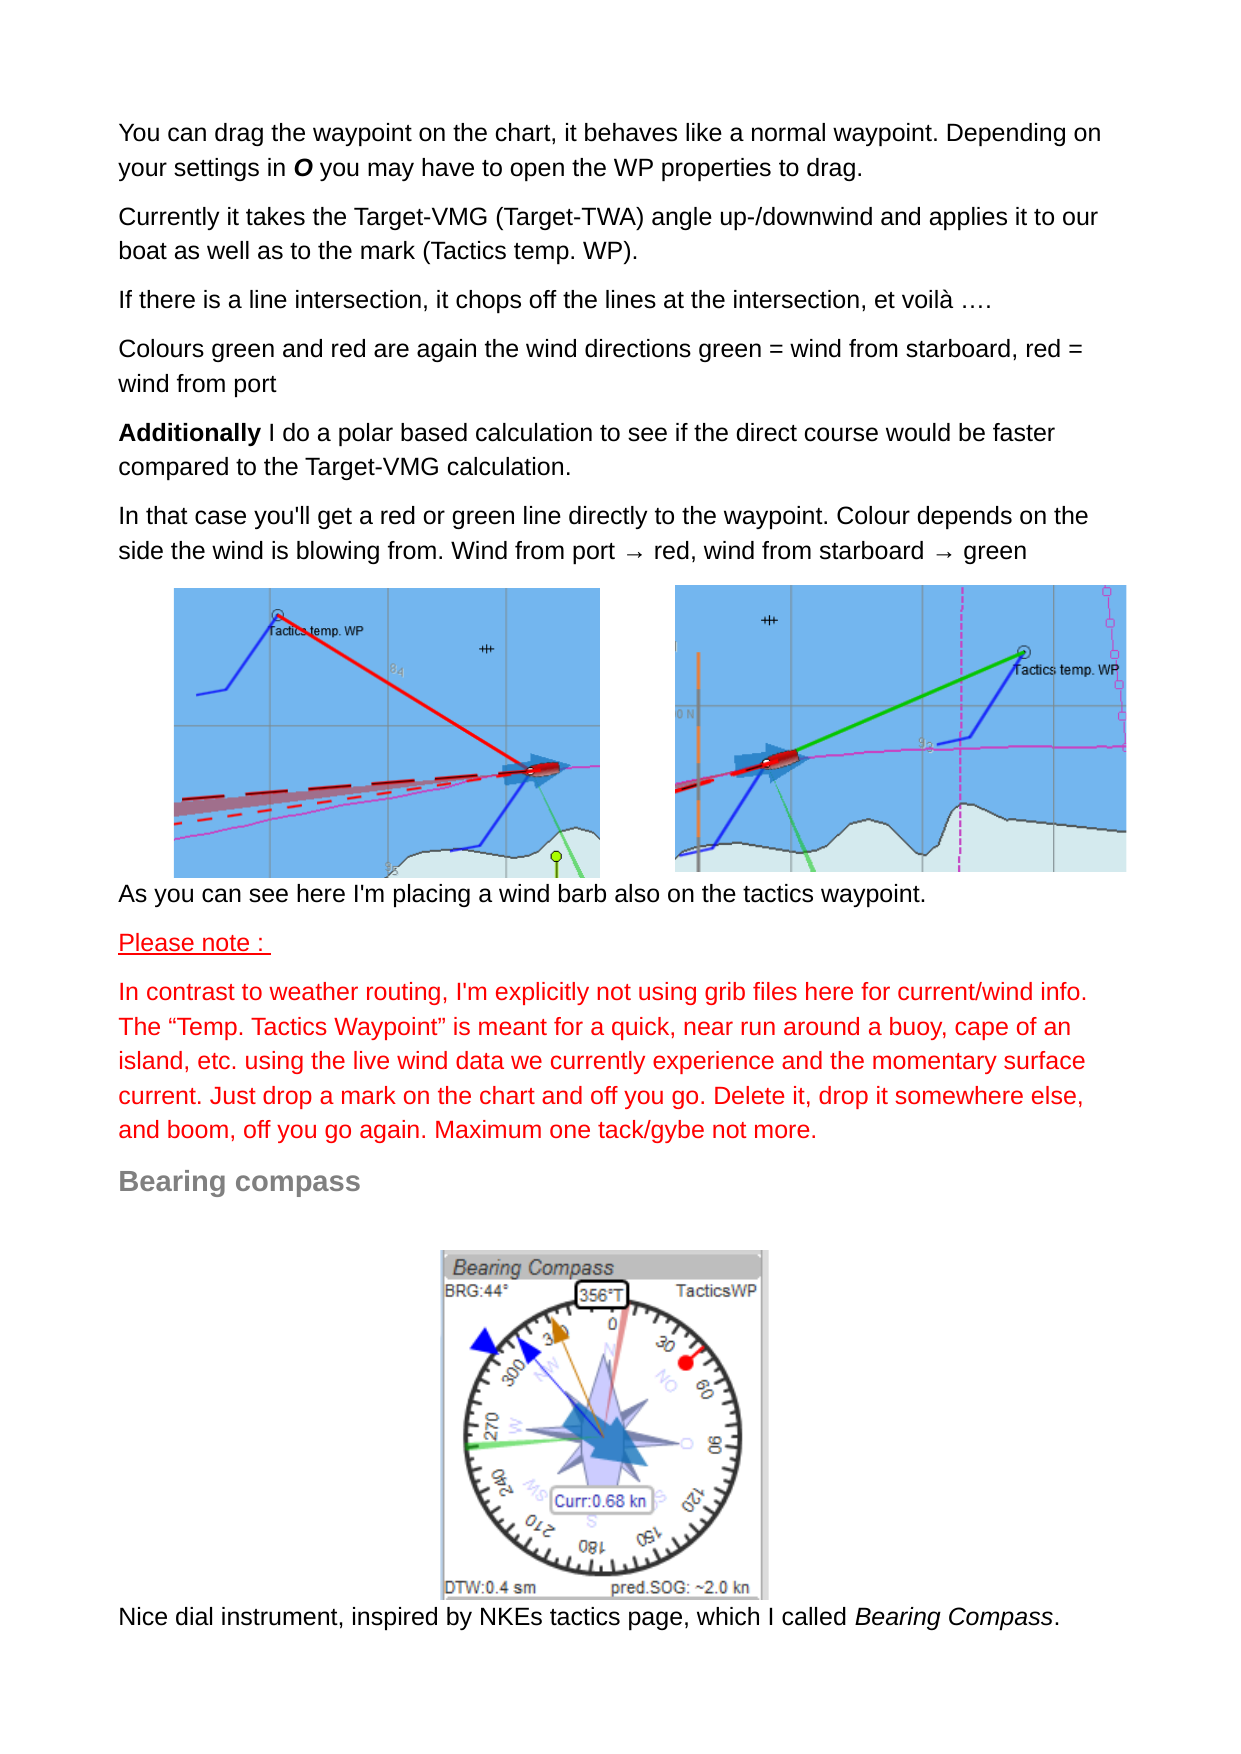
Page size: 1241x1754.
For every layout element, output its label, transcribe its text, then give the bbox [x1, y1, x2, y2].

subtitle Bearing compass [118, 1164, 1122, 1198]
text In that case you'll get a red or green line directly to the waypoint. Colour depends on the side the wind is blowing from. Wind from port → red, wind from starboard → green [118, 501, 1122, 564]
text Colours green and red are again the wind directions green = wind from starboard, red = wind from port [118, 334, 1122, 397]
picture [173, 588, 600, 878]
text You can drag the waypoint on the chart, it behaves like a normal waypoint. Depending on your settings in O you may have to open the WP properties to drag. [118, 118, 1122, 181]
text In contrast to weather routing, I'm explicitly not using grib files here for current/wind info. The “Temp. Tactics Waypoint” is meant for a quick, near run around a buoy, cape of an island, etc. using the live wind data we currently experience and the momentary surface current. Just drop a mark on the chart and off you go. Delete it, drop it somewhere else, and boom, off you go again. Maximum one tack/gybe not more. [118, 977, 1122, 1144]
picture [440, 1250, 769, 1600]
text Please note : [118, 928, 1122, 957]
text As you can see here I'm placing a wind barb also on the tactics waypoint. [118, 879, 1122, 908]
text Additionally I do a polar based calculation to see if the direct course would be faster compared to the Target-VMG calculation. [118, 418, 1122, 481]
text If there is a line intersection, it chops off the lines at the intersection, et voilà …. [118, 285, 1122, 314]
text Nice dial instrument, inspired by NKEs tactics page, which I called Bearing Compass. [118, 1602, 1122, 1631]
text Currently it takes the Target-VMG (Target-TWA) angle up-/downwind and applies it to our boat as well as to the mark (Tactics temp. WP). [118, 202, 1122, 265]
picture [675, 585, 1127, 872]
